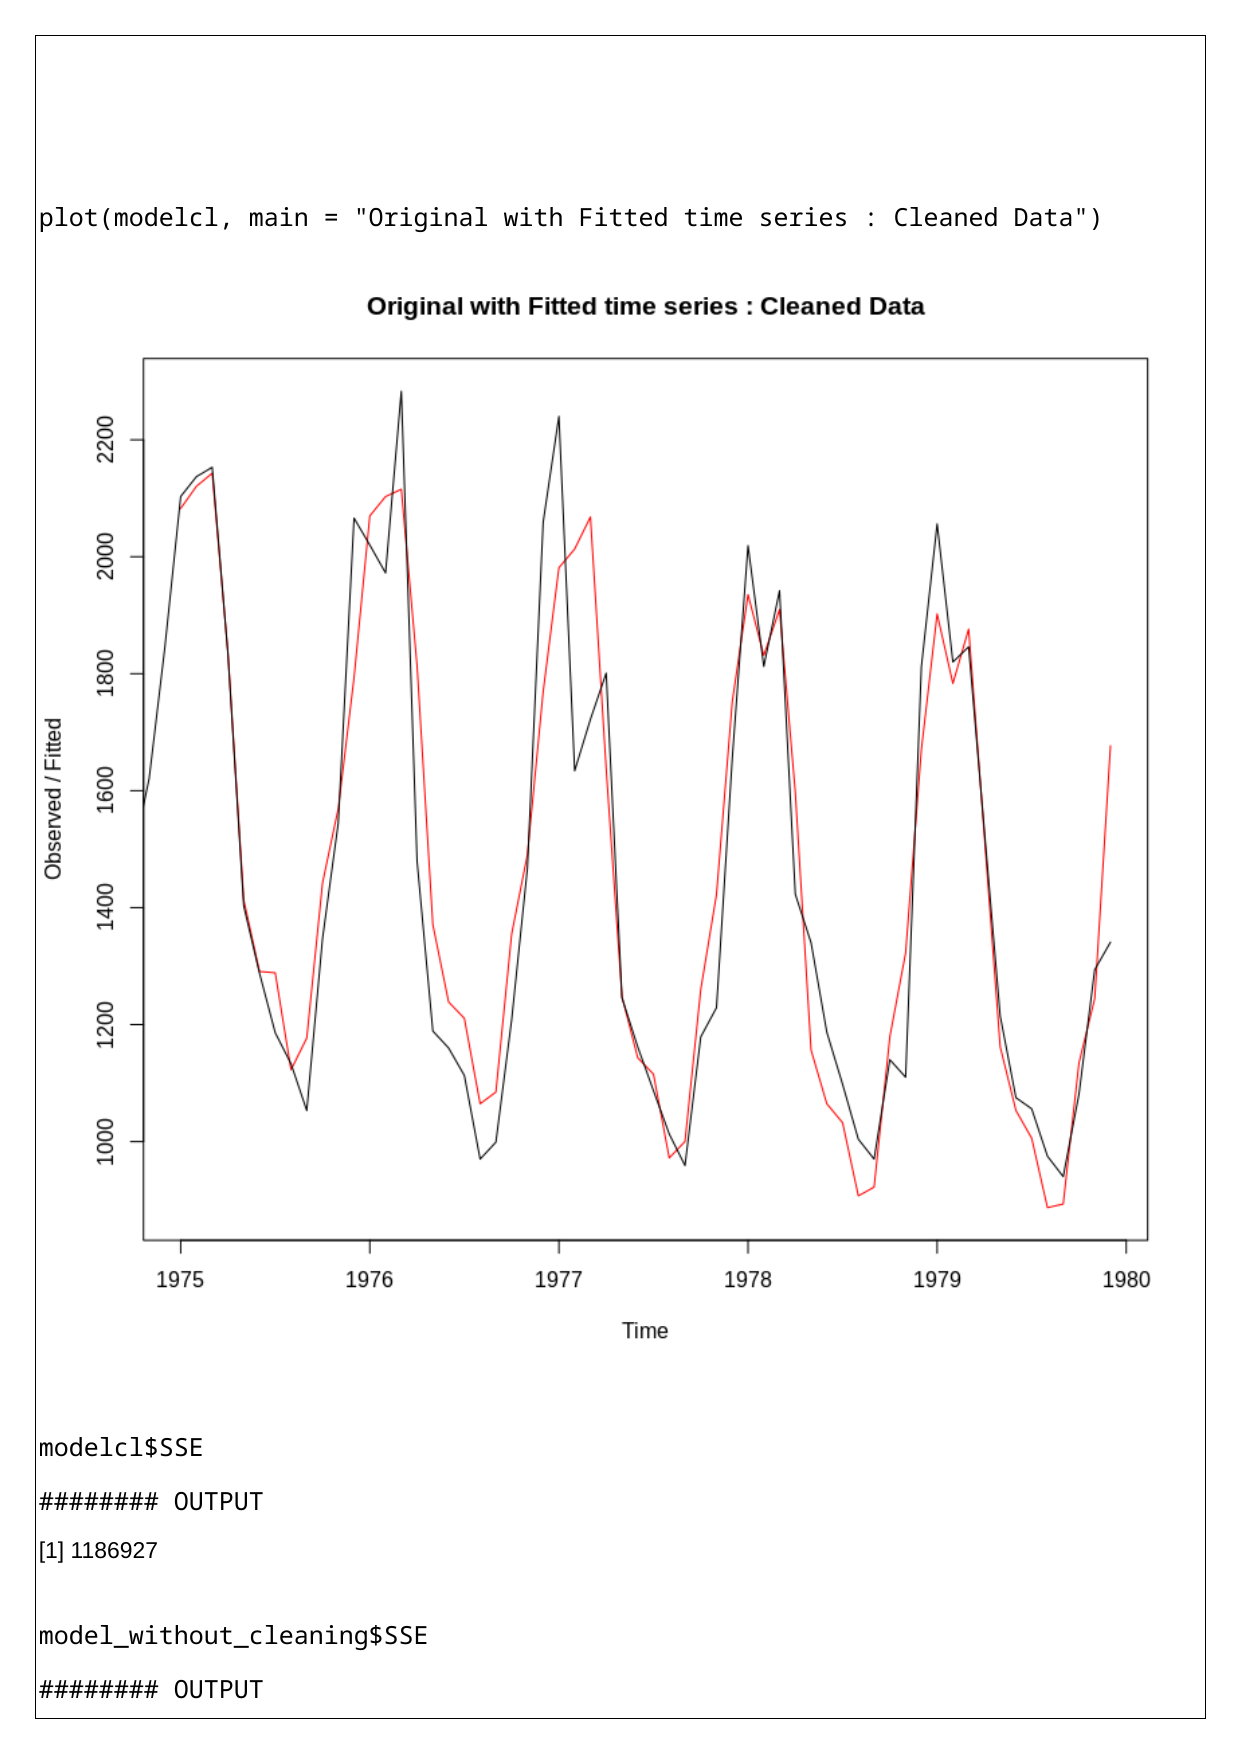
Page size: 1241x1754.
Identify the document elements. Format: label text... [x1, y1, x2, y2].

text modelcl$SSE [38, 1430, 1202, 1464]
text ######## OUTPUT [38, 1484, 1202, 1518]
text ######## OUTPUT [38, 1671, 1202, 1705]
text [1] 1186927 [38, 1537, 1202, 1564]
text plot(modelcl, main = "Original with Fitted time series : Cleaned Data") [38, 200, 1202, 234]
text model_without_cleaning$SSE [38, 1618, 1202, 1652]
picture [38, 253, 1202, 1372]
